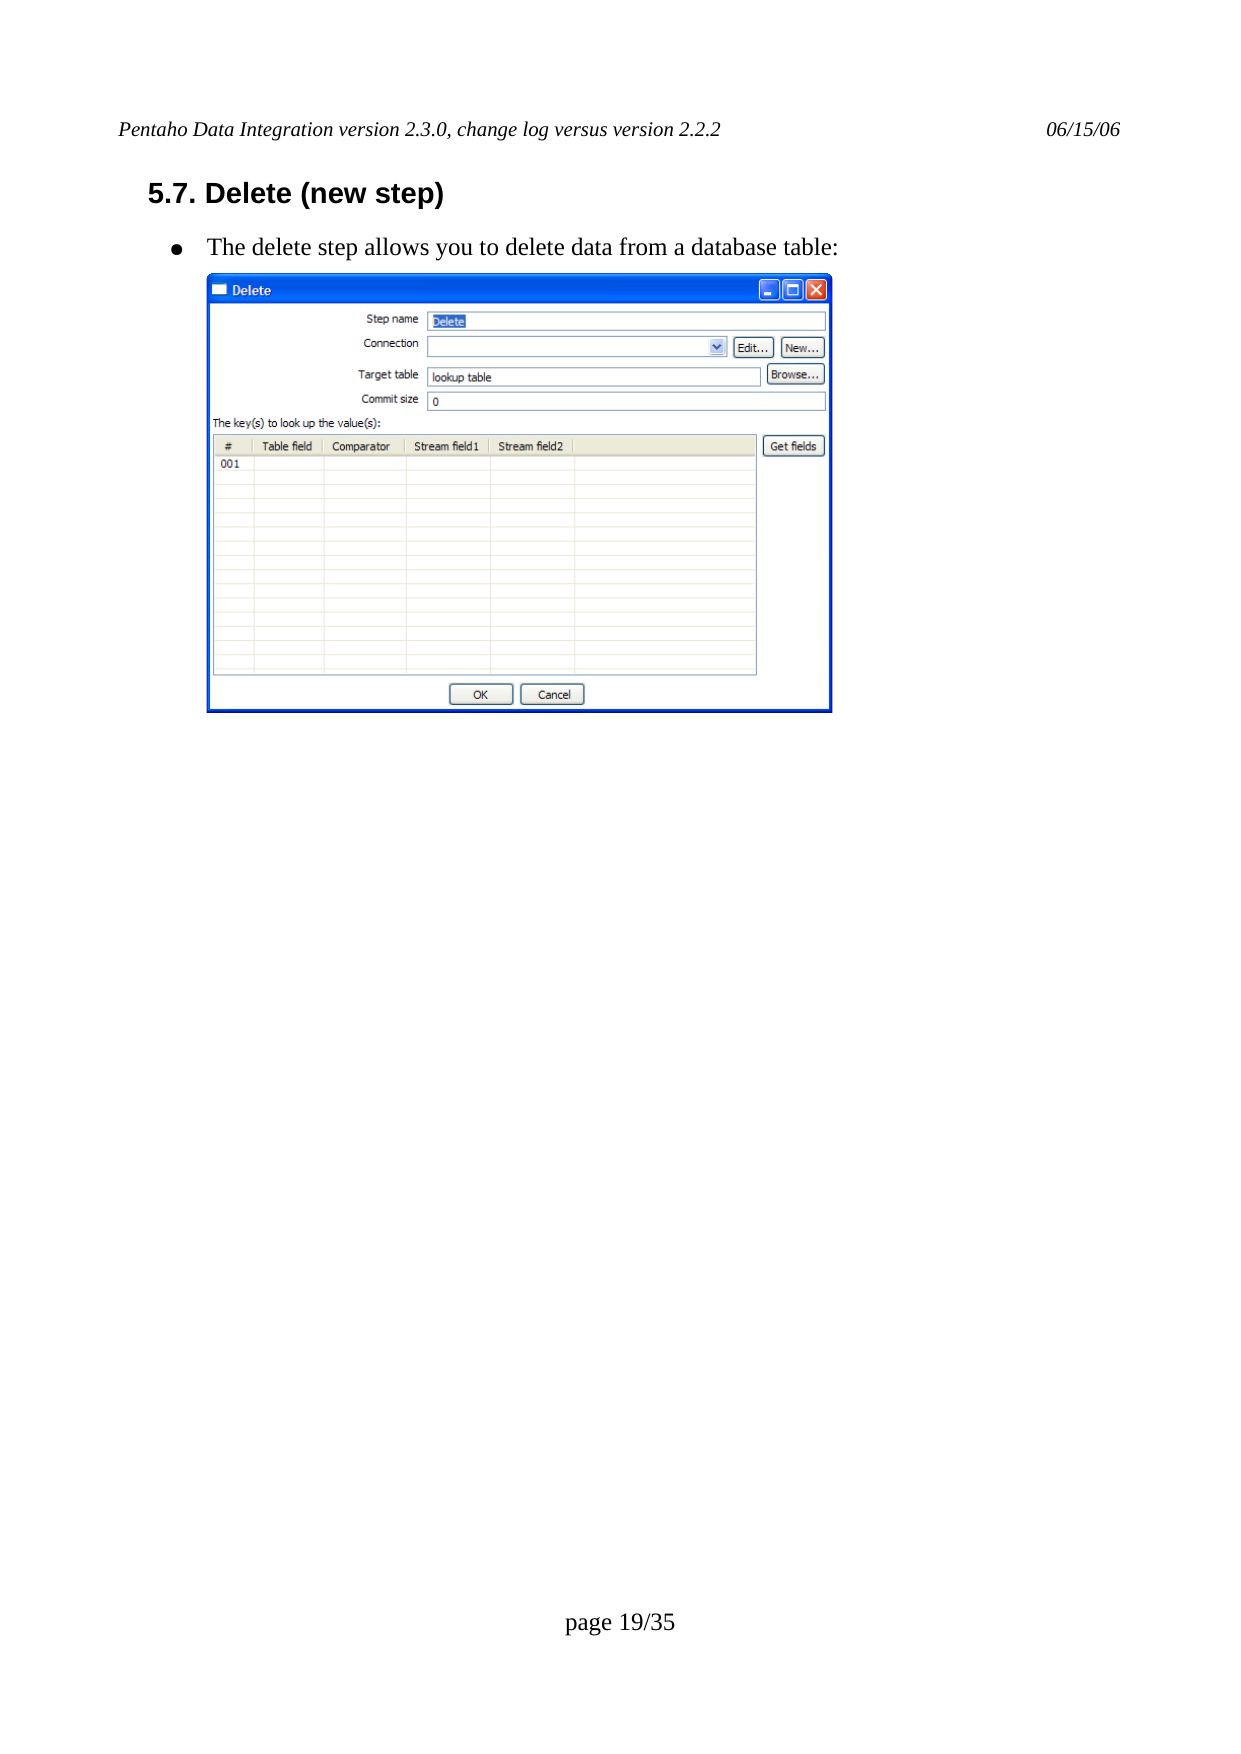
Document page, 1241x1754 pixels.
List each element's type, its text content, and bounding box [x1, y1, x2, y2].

picture [206, 273, 833, 713]
list The delete step allows you to delete data from a database table: [207, 233, 1122, 261]
subtitle Delete (new step) [148, 177, 1122, 209]
